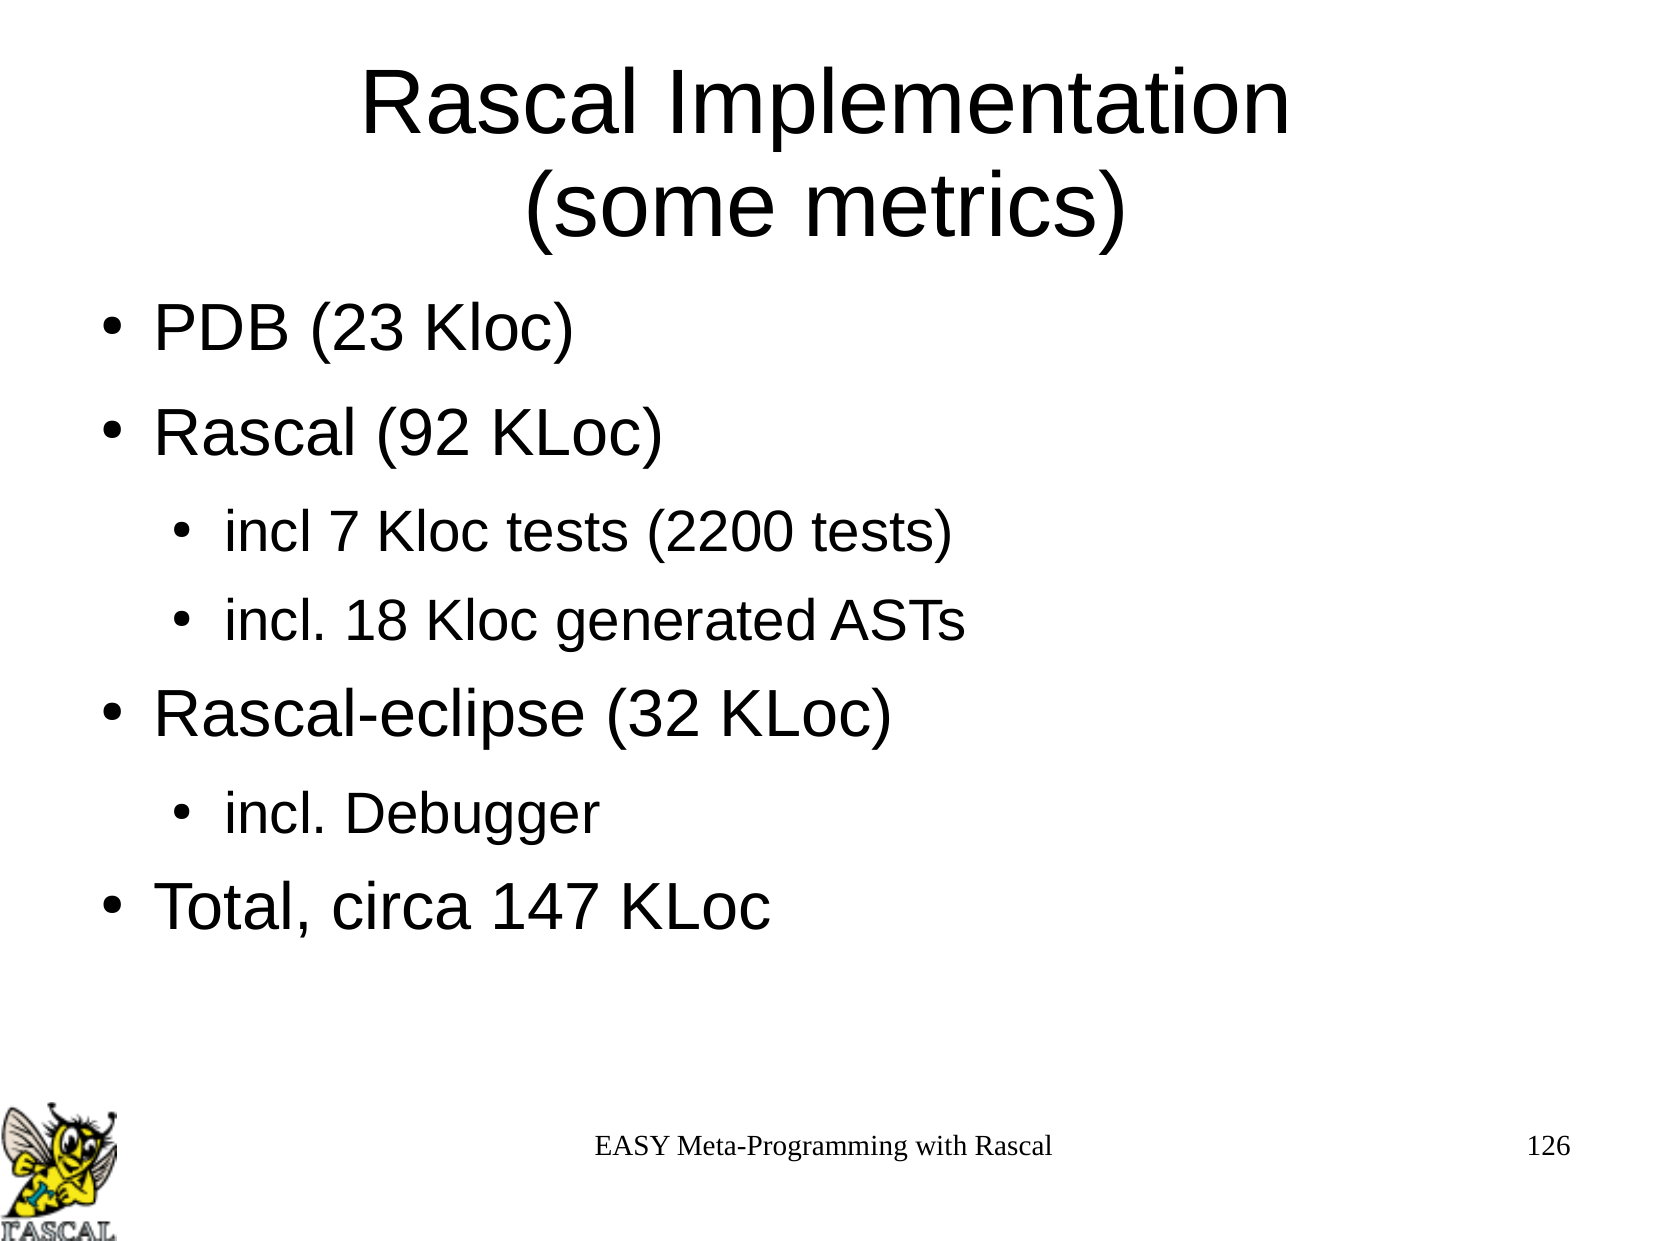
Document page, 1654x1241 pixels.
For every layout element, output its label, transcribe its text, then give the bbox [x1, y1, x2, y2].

title Rascal Implementation (some metrics) [82, 49, 1571, 257]
list PDB (23 Kloc) Rascal (92 KLoc) incl 7 Kloc tests (2200 tests) incl. 18 Kloc generated ASTs Rascal-eclipse (32 KLoc) incl. Debugger Total, circa 147 KLoc [82, 290, 1571, 1109]
picture [0, 1102, 117, 1241]
